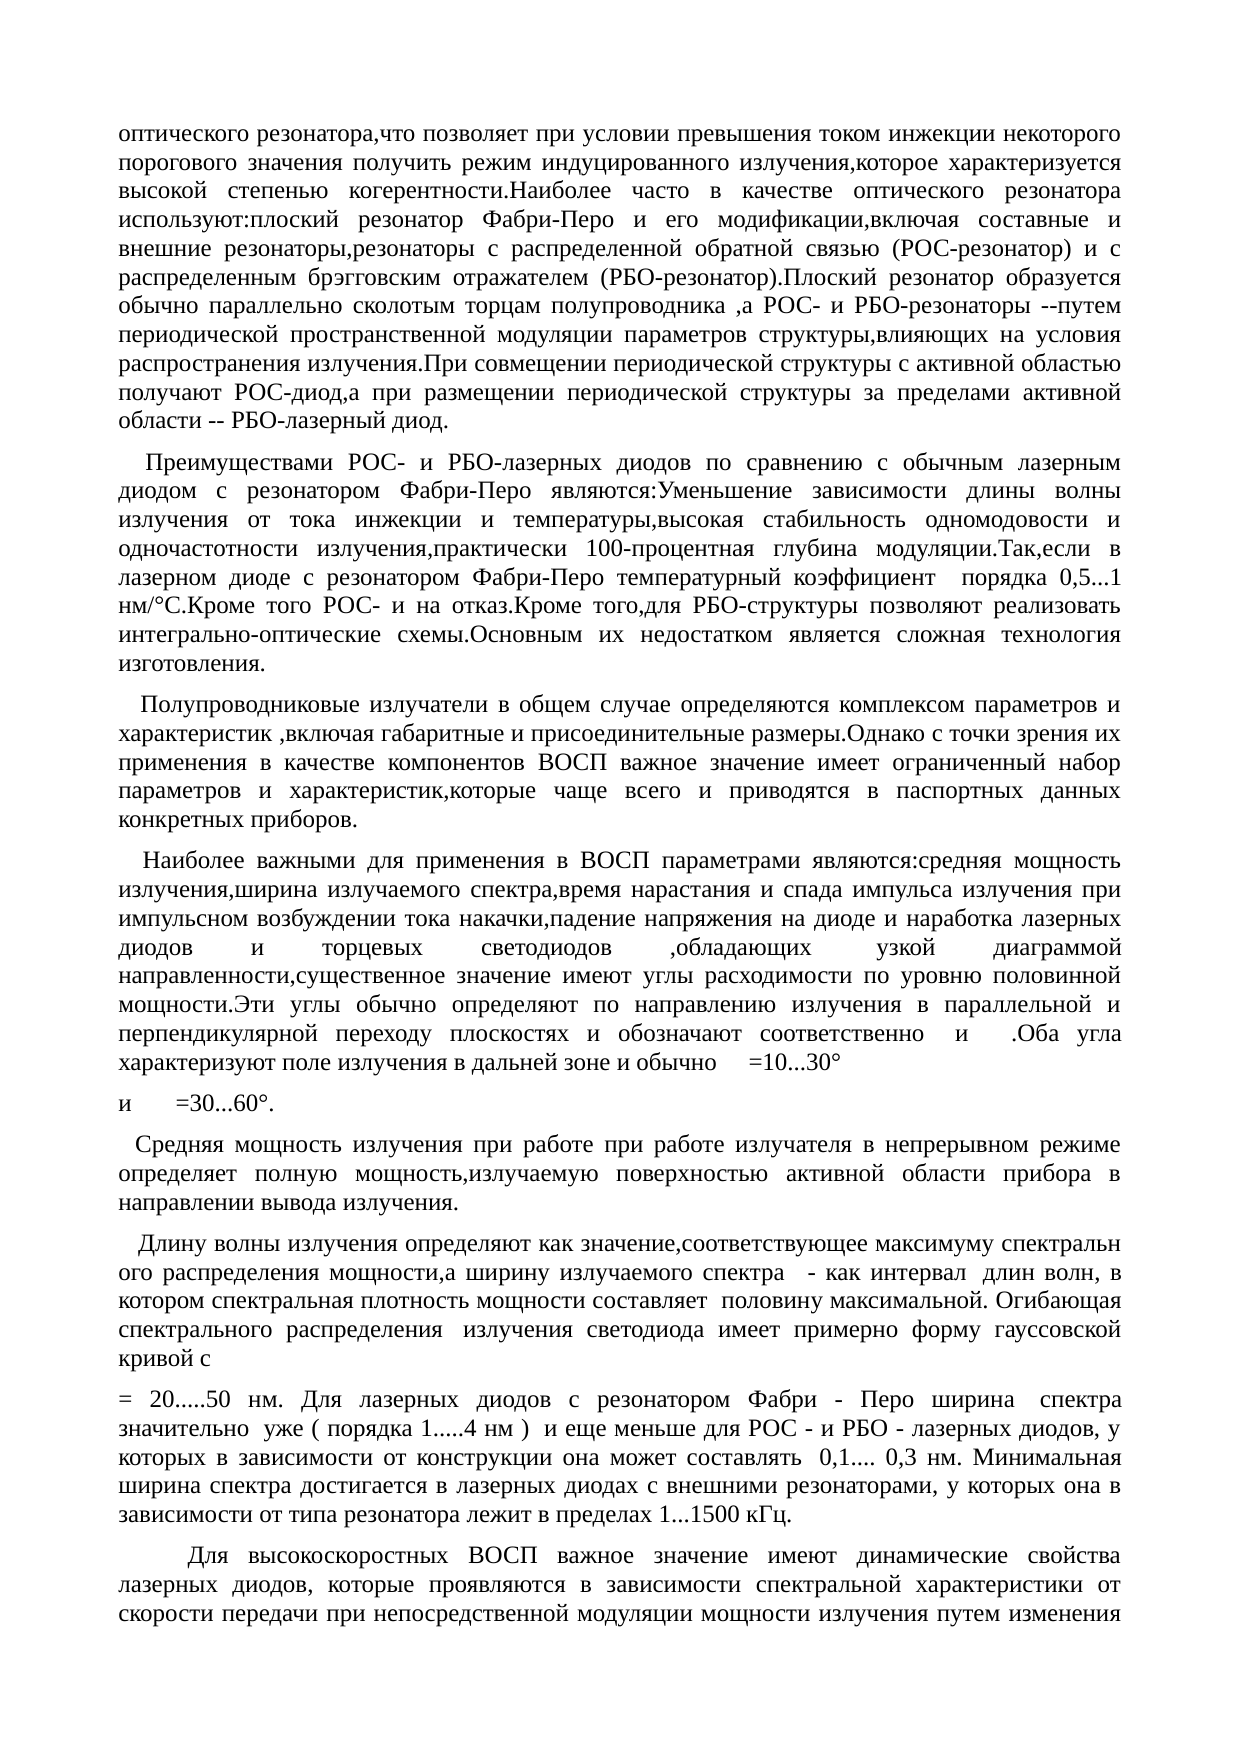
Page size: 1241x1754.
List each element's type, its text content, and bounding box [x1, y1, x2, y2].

text Средняя мощность излучения при работе при работе излучателя в непрерывном режиме определяет полную мощность,излучаемую поверхностью активной области прибора в направлении вывода излучения. [118, 1129, 1122, 1216]
text Полупроводниковые излучатели в общем случае определяются комплексом параметров и характеристик ,включая габаритные и присоединительные размеры.Однако с точки зрения их применения в качестве компонентов ВОСП важное значение имеет ограниченный набор параметров и характеристик,которые чаще всего и приводятся в паспортных данных конкретных приборов. [118, 689, 1122, 833]
text оптического резонатора,что позволяет при условии превышения током инжекции некоторого порогового значения получить режим индуцированного излучения,которое характеризуется высокой степенью когерентности.Наиболее часто в качестве оптического резонатора используют:плоский резонатор Фабри-Перо и его модификации,включая составные и внешние резонаторы,резонаторы с распределенной обратной связью (РОС-резонатор) и с распределенным брэгговским отражателем (РБО-резонатор).Плоский резонатор образуется обычно параллельно сколотым торцам полупроводника ,а РОС- и РБО-резонаторы --путем периодической пространственной модуляции параметров структуры,влияющих на условия распространения излучения.При совмещении периодической структуры с активной областью получают РОС-диод,а при размещении периодической структуры за пределами активной области ­­-- РБО-лазерный диод. [118, 118, 1122, 434]
text и =30...60°. [118, 1088, 1122, 1117]
text Для высокоскоростных ВОСП важное значение имеют динамические свойства лазерных диодов, которые проявляются в зависимости спектральной характеристики от скорости передачи при непосредственной модуляции мощности излучения путем изменения [118, 1541, 1122, 1627]
text Преимуществами РОС- и РБО-лазерных диодов по сравнению с обычным лазерным диодом с резонатором Фабри-Перо являются:Уменьшение зависимости длины волны излучения от тока инжекции и температуры,высокая стабильность одномодовости и одночастотности излучения,практически 100-процентная глубина модуляции.Так,если в лазерном диоде с резонатором Фабри-Перо температурный коэффициент порядка 0,5...1 нм/°С.Кроме того РОС- и на отказ.Кроме того,для РБО-структуры позволяют реализовать интегрально-оптические схемы.Основным их недостатком является сложная технология изготовления. [118, 447, 1122, 677]
text Наиболее важными для применения в ВОСП параметрами являются:средняя мощность излучения,ширина излучаемого спектра,время нарастания и спада импульса излучения при импульсном возбуждении тока накачки,падение напряжения на диоде и наработка лазерных диодов и торцевых светодиодов ,обладающих узкой диаграммой направленности,существенное значение имеют углы расходимости по уровню половинной мощности.Эти углы обычно определяют по направлению излучения в параллельной и перпендикулярной переходу плоскостях и обозначают соответственно и .Оба угла характеризуют поле излучения в дальней зоне и обычно =10...30° [118, 846, 1122, 1076]
text = 20.....50 нм. Для лазерных диодов с резонатором Фабри - Перо ширина спектра значительно уже ( порядка 1.....4 нм ) и еще меньше для РОС - и РБО - лазерных диодов, у которых в зависимости от конструкции она может составлять 0,1.... 0,3 нм. Минимальная ширина спектра достигается в лазерных диодах с внешними резонаторами, у которых она в зависимости от типа резонатора лежит в пределах 1...1500 кГц. [118, 1384, 1122, 1528]
text Длину волны излучения определяют как значение,соответствующее максимуму спектральн ого распределения мощности,а ширину излучаемого спектра - как интервал длин волн, в котором спектральная плотность мощности составляет половину максимальной. Огибающая спектрального распределения излучения светодиода имеет примерно форму гауссовской кривой с [118, 1228, 1122, 1372]
